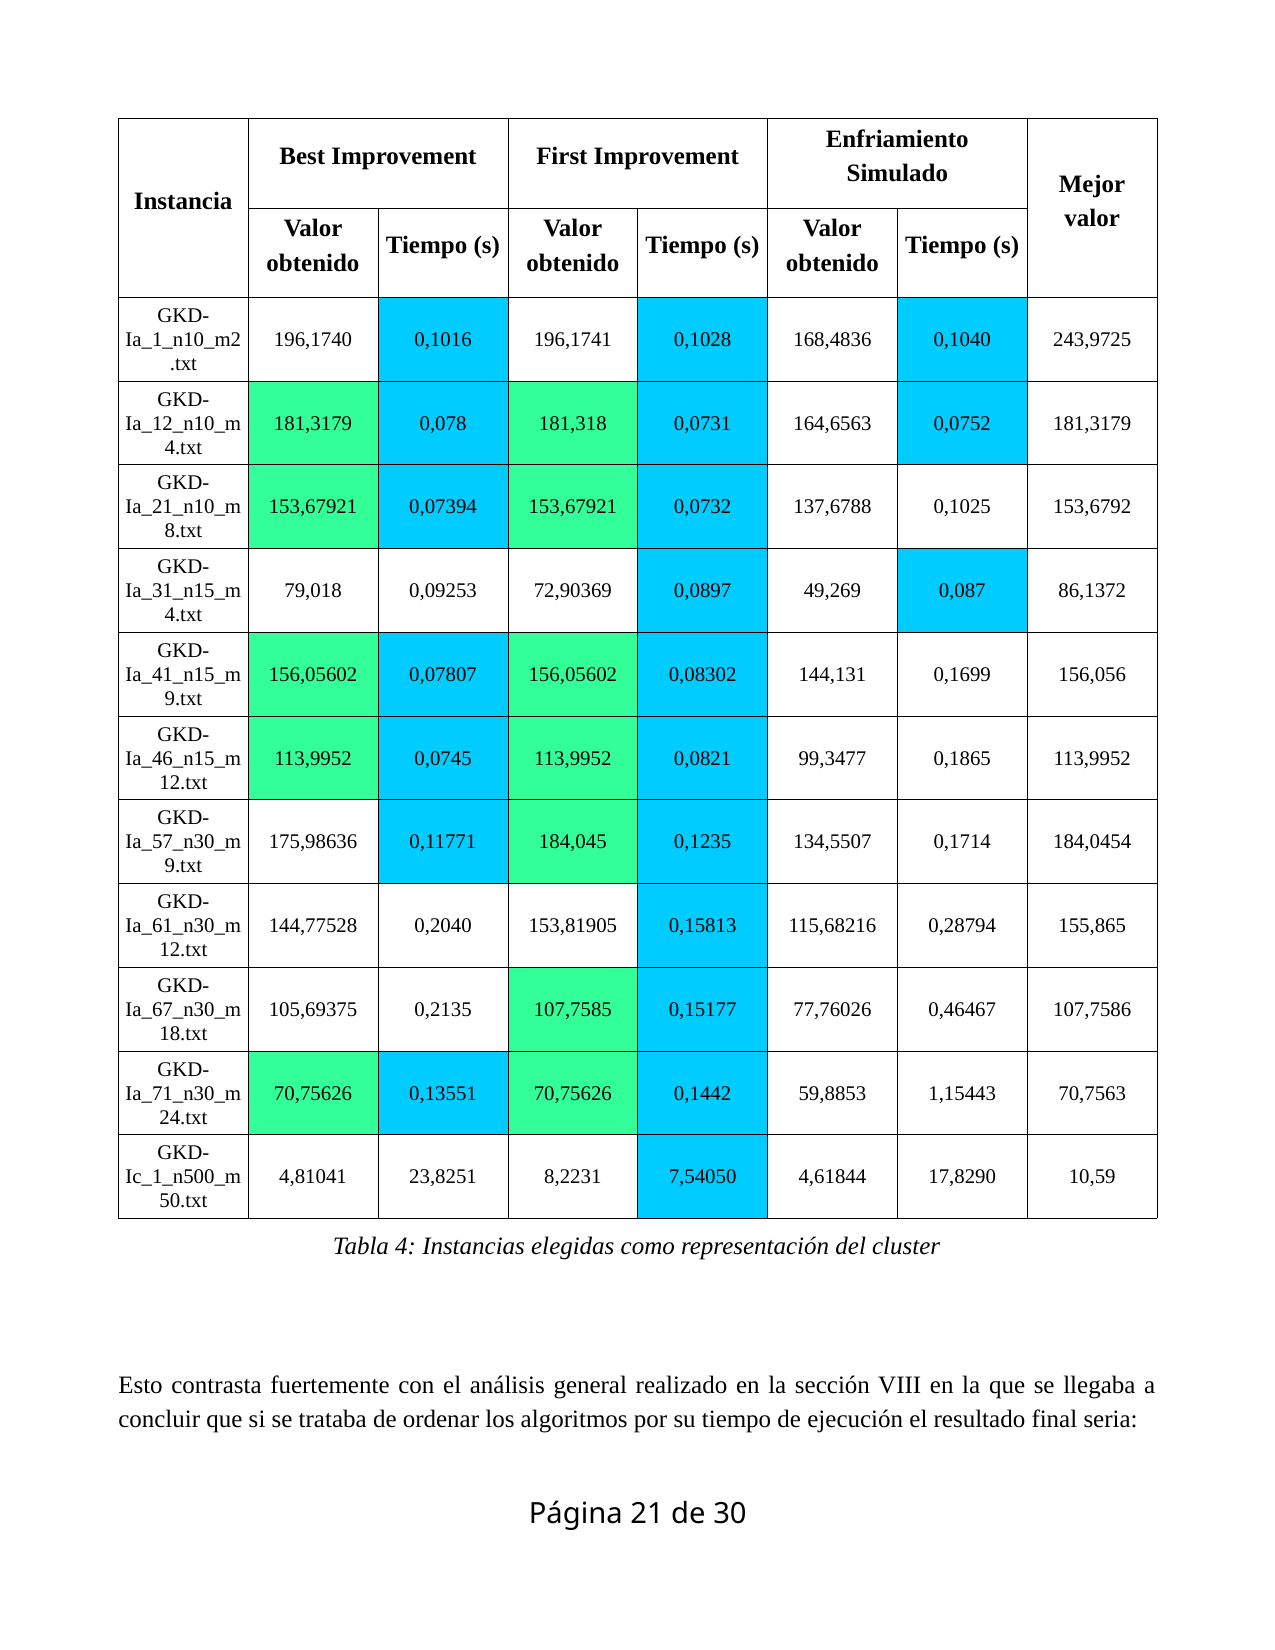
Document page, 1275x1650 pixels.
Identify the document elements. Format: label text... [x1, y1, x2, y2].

table_cell 0,1028 [638, 298, 767, 381]
table_cell 107,7585 [509, 968, 637, 1051]
table_cell GKD-Ic_1_n500_m50.txt [119, 1135, 248, 1218]
table_cell GKD-Ia_1_n10_m2.txt [119, 298, 248, 381]
table_cell 156,05602 [249, 633, 378, 716]
table_cell 164,6563 [768, 382, 897, 464]
table_cell 184,045 [509, 800, 637, 883]
table_cell Tiempo (s) [379, 209, 508, 297]
table_cell 0,0752 [898, 382, 1027, 464]
table_cell 0,0731 [638, 382, 767, 464]
table_cell 4,61844 [768, 1135, 897, 1218]
table_cell GKD-Ia_41_n15_m9.txt [119, 633, 248, 716]
table_cell 196,1741 [509, 298, 637, 381]
table_header Enfriamiento Simulado [768, 119, 1027, 207]
table_cell Valor obtenido [249, 209, 378, 297]
table_cell Valor obtenido [509, 209, 637, 297]
table_cell Tiempo (s) [638, 209, 767, 297]
table_cell GKD-Ia_12_n10_m4.txt [119, 382, 248, 464]
table_cell 0,1442 [638, 1052, 767, 1134]
table_cell 181,3179 [249, 382, 378, 464]
table_cell 23,8251 [379, 1135, 508, 1218]
table_cell 0,0897 [638, 549, 767, 632]
table_cell 156,056 [1028, 633, 1157, 716]
table_cell 0,0745 [379, 717, 508, 799]
table_cell 155,865 [1028, 884, 1157, 967]
table_cell 175,98636 [249, 800, 378, 883]
table_cell 0,08302 [638, 633, 767, 716]
table_cell 181,3179 [1028, 382, 1157, 464]
table_cell 70,7563 [1028, 1052, 1157, 1134]
table_cell 144,131 [768, 633, 897, 716]
table_cell 86,1372 [1028, 549, 1157, 632]
table_cell Valor obtenido [768, 209, 897, 297]
table_cell 113,9952 [1028, 717, 1157, 799]
table_cell 17,8290 [898, 1135, 1027, 1218]
table_cell 184,0454 [1028, 800, 1157, 883]
table_cell GKD-Ia_31_n15_m4.txt [119, 549, 248, 632]
text Esto contrasta fuertemente con el análisis general realizado en la sección VIII en la que se llegaba a concluir que si se trataba de ordenar los algoritmos por su tiempo de ejecución el resultado final seria: [118, 1370, 1157, 1433]
text Tabla 4: Instancias elegidas como representación del cluster [118, 1231, 1157, 1259]
table_cell 153,67921 [509, 465, 637, 548]
table_cell 156,05602 [509, 633, 637, 716]
table_header Best Improvement [249, 119, 508, 207]
table_cell 0,2040 [379, 884, 508, 967]
table_cell 0,15813 [638, 884, 767, 967]
table_cell 113,9952 [509, 717, 637, 799]
table_header First Improvement [509, 119, 767, 207]
table_cell 77,76026 [768, 968, 897, 1051]
table_cell 168,4836 [768, 298, 897, 381]
table_cell 0,15177 [638, 968, 767, 1051]
table_cell 0,0732 [638, 465, 767, 548]
table_cell 105,69375 [249, 968, 378, 1051]
table_cell 0,07807 [379, 633, 508, 716]
table_cell 0,087 [898, 549, 1027, 632]
table_cell 0,1714 [898, 800, 1027, 883]
table_cell 134,5507 [768, 800, 897, 883]
table_cell 153,81905 [509, 884, 637, 967]
table_cell 70,75626 [509, 1052, 637, 1134]
table_cell 72,90369 [509, 549, 637, 632]
table_cell 181,318 [509, 382, 637, 464]
table_cell 0,1025 [898, 465, 1027, 548]
table_cell 8,2231 [509, 1135, 637, 1218]
table_cell GKD-Ia_71_n30_m24.txt [119, 1052, 248, 1134]
table_cell 153,6792 [1028, 465, 1157, 548]
table_cell 0,0821 [638, 717, 767, 799]
table_cell 153,67921 [249, 465, 378, 548]
table_cell 243,9725 [1028, 298, 1157, 381]
table_cell 70,75626 [249, 1052, 378, 1134]
table_cell 0,1699 [898, 633, 1027, 716]
table_cell 0,078 [379, 382, 508, 464]
table_cell 113,9952 [249, 717, 378, 799]
table_cell 0,2135 [379, 968, 508, 1051]
table_cell 0,1865 [898, 717, 1027, 799]
table_cell 49,269 [768, 549, 897, 632]
table_cell 196,1740 [249, 298, 378, 381]
table_cell 0,09253 [379, 549, 508, 632]
table_cell 0,28794 [898, 884, 1027, 967]
table_cell 59,8853 [768, 1052, 897, 1134]
table_cell GKD-Ia_61_n30_m12.txt [119, 884, 248, 967]
table_cell 4,81041 [249, 1135, 378, 1218]
table_cell 0,11771 [379, 800, 508, 883]
table_cell 0,13551 [379, 1052, 508, 1134]
table_cell 0,1235 [638, 800, 767, 883]
table_cell 10,59 [1028, 1135, 1157, 1218]
table_cell Tiempo (s) [898, 209, 1027, 297]
table_header Instancia [119, 119, 248, 297]
table_cell 99,3477 [768, 717, 897, 799]
table_cell GKD-Ia_46_n15_m12.txt [119, 717, 248, 799]
table_cell 144,77528 [249, 884, 378, 967]
table_cell 0,1016 [379, 298, 508, 381]
table_cell 0,1040 [898, 298, 1027, 381]
table_cell GKD-Ia_67_n30_m18.txt [119, 968, 248, 1051]
table_header Mejor valor [1028, 119, 1157, 297]
table_cell GKD-Ia_57_n30_m9.txt [119, 800, 248, 883]
table_cell 107,7586 [1028, 968, 1157, 1051]
table_cell 137,6788 [768, 465, 897, 548]
table_cell 79,018 [249, 549, 378, 632]
table_cell 1,15443 [898, 1052, 1027, 1134]
table_cell 115,68216 [768, 884, 897, 967]
table_cell GKD-Ia_21_n10_m8.txt [119, 465, 248, 548]
table_cell 0,07394 [379, 465, 508, 548]
table_cell 0,46467 [898, 968, 1027, 1051]
table_cell 7,54050 [638, 1135, 767, 1218]
